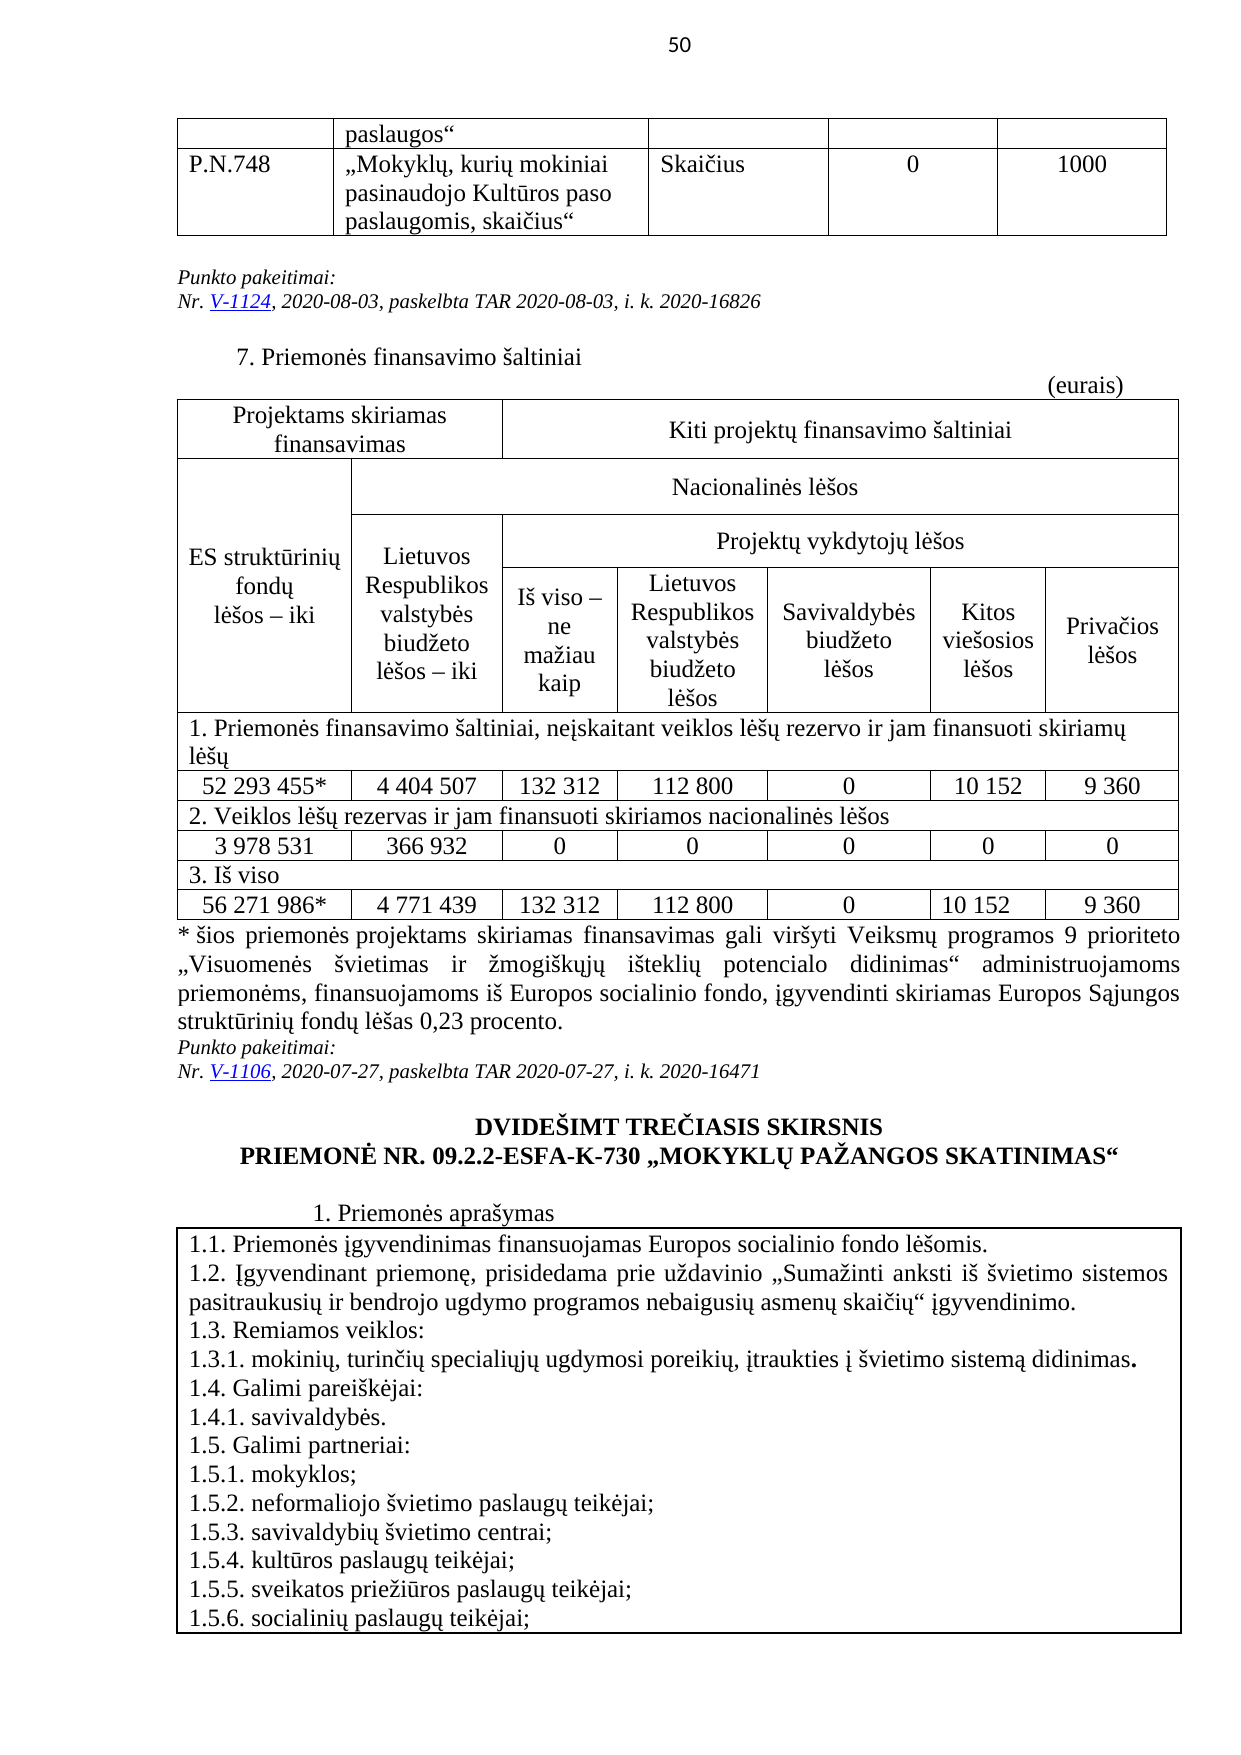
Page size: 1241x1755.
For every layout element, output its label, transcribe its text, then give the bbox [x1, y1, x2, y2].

text Punkto pakeitimai: [177, 1035, 1181, 1059]
table_cell [178, 119, 333, 148]
table_cell 3 978 531 [178, 831, 351, 859]
table_cell 366 932 [352, 831, 502, 859]
table_cell 0 [829, 149, 997, 235]
text Nr. V-1124, 2020-08-03, paskelbta TAR 2020-08-03, i. k. 2020-16826 [177, 289, 1181, 313]
table_cell P.N.748 [178, 149, 333, 235]
text PRIEMONĖ NR. 09.2.2-ESFA-K-730 „MOKYKLŲ PAŽANGOS SKATINIMAS“ [177, 1141, 1181, 1169]
table_cell Iš viso – ne mažiau kaip [503, 568, 617, 712]
table_cell 1000 [998, 149, 1166, 235]
table_cell 112 800 [618, 771, 767, 800]
table_cell 2. Veiklos lėšų rezervas ir jam finansuoti skiriamos nacionalinės lėšos [178, 801, 1178, 830]
table_cell 1.2. Įgyvendinant priemonę, prisidedama prie uždavinio „Sumažinti anksti iš švietimo sistemos pasitraukusių ir bendrojo ugdymo programos nebaigusių asmenų skaičių“ įgyvendinimo. [178, 1258, 1180, 1315]
table_cell Privačios lėšos [1046, 568, 1178, 712]
table_cell 132 312 [503, 771, 617, 800]
table_cell „Mokyklų, kurių mokiniai pasinaudojo Kultūros paso paslaugomis, skaičius“ [334, 149, 648, 235]
table_cell Lietuvos Respublikos valstybės biudžeto lėšos – iki [352, 515, 502, 712]
text 1. Priemonės aprašymas [177, 1198, 1181, 1227]
table_cell [649, 119, 828, 148]
table_cell Skaičius [649, 149, 828, 235]
table_cell Kitos viešosios lėšos [931, 568, 1045, 712]
text 7. Priemonės finansavimo šaltiniai [177, 342, 1181, 371]
table_cell 1. Priemonės finansavimo šaltiniai, neįskaitant veiklos lėšų rezervo ir jam finansuoti skiriamų lėšų [178, 713, 1178, 770]
table_header 1.1. Priemonės įgyvendinimas finansuojamas Europos socialinio fondo lėšomis. [178, 1229, 1180, 1258]
table_cell 1.4. Galimi pareiškėjai: 1.4.1. savivaldybės. [178, 1373, 1180, 1430]
text Nr. V-1106, 2020-07-27, paskelbta TAR 2020-07-27, i. k. 2020-16471 [177, 1059, 1181, 1083]
table_cell paslaugos“ [334, 119, 648, 148]
table_cell 1.5. Galimi partneriai: 1.5.1. mokyklos; 1.5.2. neformaliojo švietimo paslaugų teikėjai; 1.5.3. savivaldybių švietimo centrai; 1.5.4. kultūros paslaugų teikėjai; 1.5.5. sveikatos priežiūros paslaugų teikėjai; 1.5.6. socialinių paslaugų teikėjai; [178, 1430, 1180, 1632]
table_cell 9 360 [1046, 890, 1178, 919]
table_cell 0 [768, 831, 930, 859]
table_cell 1.3. Remiamos veiklos: 1.3.1. mokinių, turinčių specialiųjų ugdymosi poreikių, įtraukties į švietimo sistemą didinimas. [178, 1315, 1180, 1373]
table_cell 0 [1046, 831, 1178, 859]
table_cell 4 771 439 [352, 890, 502, 919]
table_cell 0 [618, 831, 767, 859]
table_cell Projektų vykdytojų lėšos [503, 515, 1178, 567]
text * šios priemonės projektams skiriamas finansavimas gali viršyti Veiksmų programos 9 prioriteto „Visuomenės švietimas ir žmogiškųjų išteklių potencialo didinimas“ administruojamoms priemonėms, finansuojamoms iš Europos socialinio fondo, įgyvendinti skiriamas Europos Sąjungos struktūrinių fondų lėšas 0,23 procento. [177, 920, 1181, 1035]
table_cell 0 [768, 771, 930, 800]
table_cell 56 271 986* [178, 890, 351, 919]
table_cell Nacionalinės lėšos [352, 459, 1178, 514]
text Punkto pakeitimai: [177, 265, 1181, 289]
table_cell 10 152 [931, 890, 1045, 919]
table_cell Lietuvos Respublikos valstybės biudžeto lėšos [618, 568, 767, 712]
table_cell 0 [931, 831, 1045, 859]
table_cell 0 [503, 831, 617, 859]
table_cell [829, 119, 997, 148]
table_cell 10 152 [931, 771, 1045, 800]
table_cell 0 [768, 890, 930, 919]
table_cell 52 293 455* [178, 771, 351, 800]
table_cell Savivaldybės biudžeto lėšos [768, 568, 930, 712]
table_cell ES struktūrinių fondų lėšos – iki [178, 459, 351, 712]
text DVIDEŠIMT TREČIASIS SKIRSNIS [177, 1112, 1181, 1141]
table_cell 112 800 [618, 890, 767, 919]
table_cell [998, 119, 1166, 148]
table_cell 9 360 [1046, 771, 1178, 800]
text (eurais) [1047, 371, 1181, 399]
table_header Kiti projektų finansavimo šaltiniai [503, 400, 1178, 458]
table_header Projektams skiriamas finansavimas [178, 400, 502, 458]
table_cell 132 312 [503, 890, 617, 919]
table_cell 3. Iš viso [178, 861, 1178, 889]
table_cell 4 404 507 [352, 771, 502, 800]
